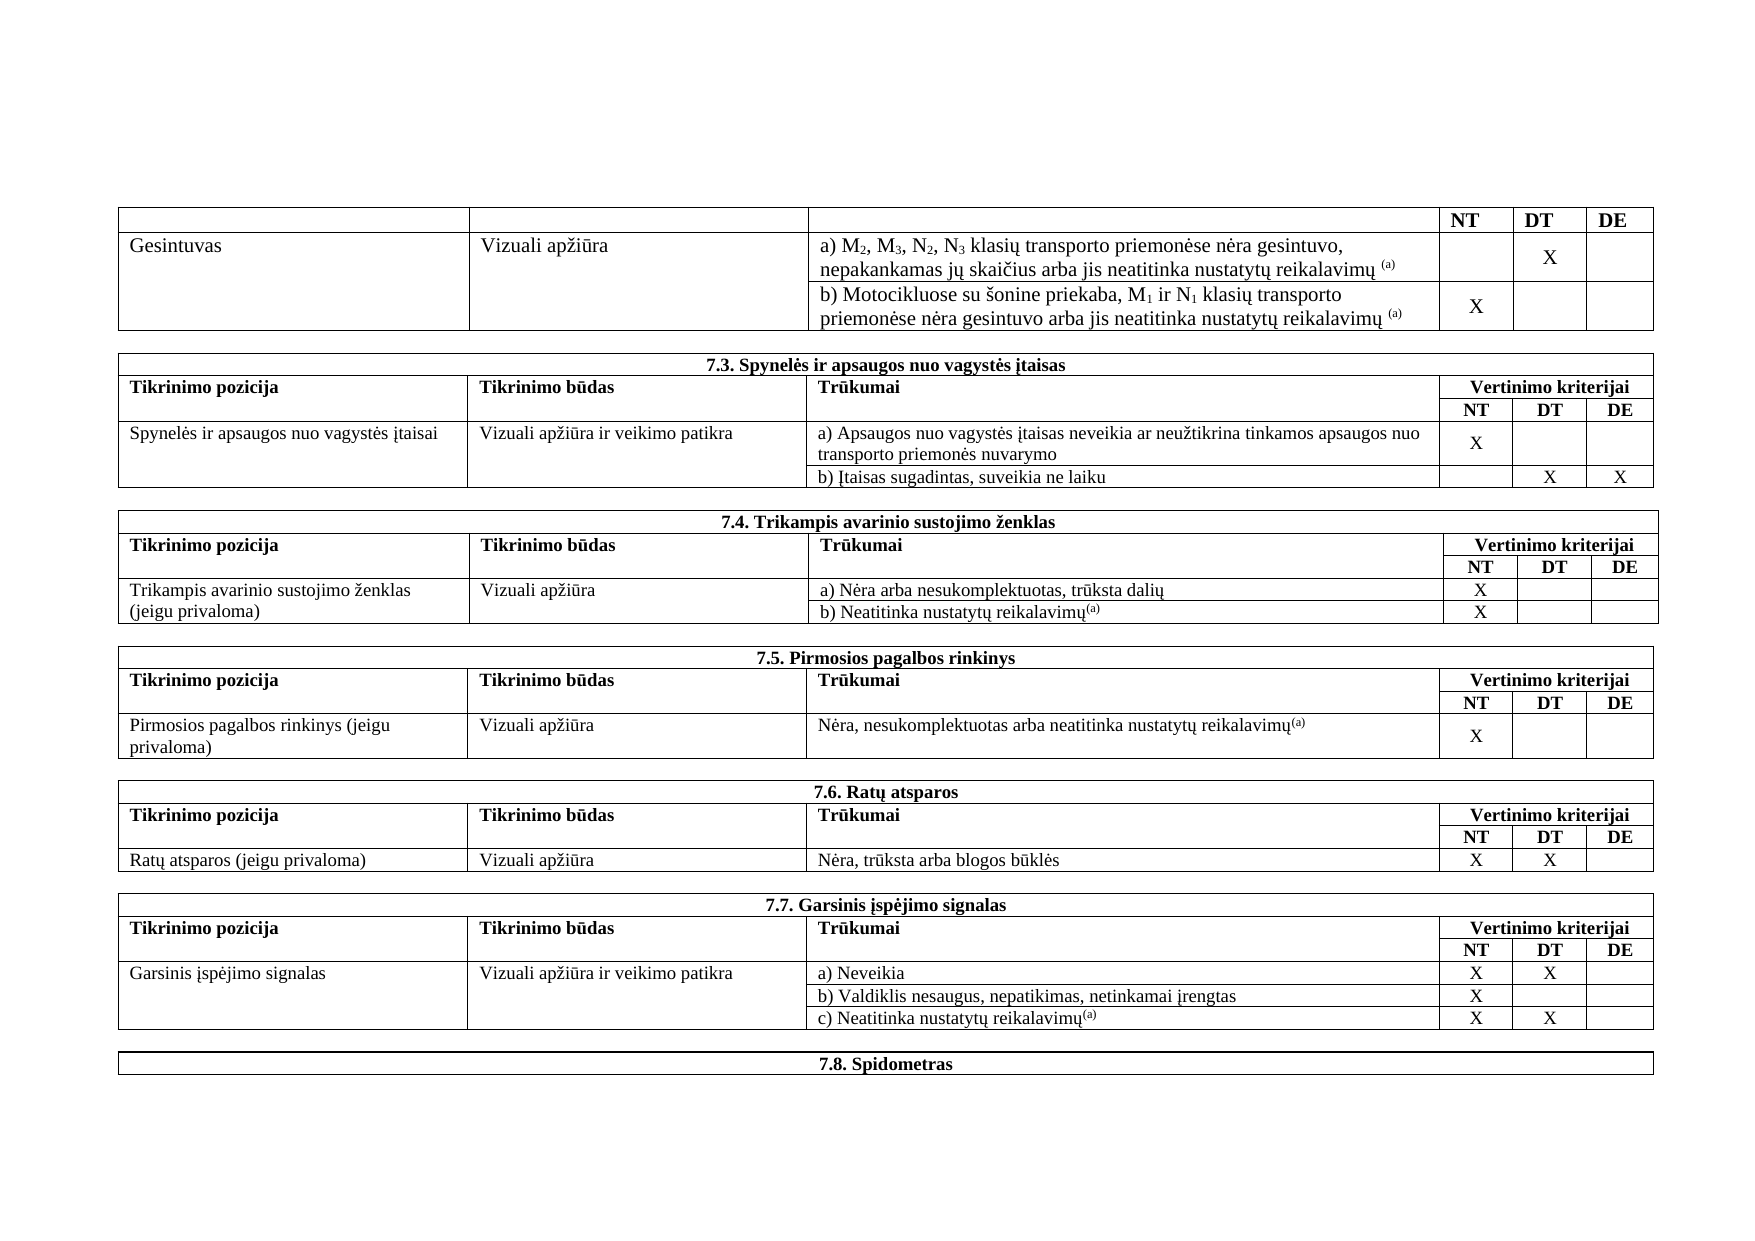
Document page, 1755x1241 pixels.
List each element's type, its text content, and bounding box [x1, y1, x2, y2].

table_cell DE [1587, 826, 1653, 848]
table_cell [1440, 466, 1512, 487]
table_cell DE [1592, 556, 1658, 578]
table_cell NT [1440, 399, 1512, 421]
table_cell [1513, 714, 1586, 757]
table_cell Nėra, nesukomplektuotas arba neatitinka nustatytų reikalavimų(a) [807, 714, 1439, 757]
table_cell Vizuali apžiūra [470, 579, 808, 623]
table_cell DE [1587, 692, 1653, 713]
table_header 7.3. Spynelės ir apsaugos nuo vagystės įtaisas [119, 354, 1653, 375]
table_cell DT [1518, 556, 1591, 578]
table_cell NT [1444, 556, 1517, 578]
table_cell DE [1587, 399, 1653, 421]
table_cell Vizuali apžiūra ir veikimo patikra [468, 422, 806, 487]
table_header 7.8. Spidometras [119, 1053, 1653, 1074]
table_cell [1592, 601, 1658, 623]
table_cell Tikrinimo pozicija [119, 534, 469, 578]
table_cell Pirmosios pagalbos rinkinys (jeigu privaloma) [119, 714, 467, 757]
table_cell DT [1513, 399, 1586, 421]
table_cell [1514, 282, 1586, 330]
table_cell DT [1513, 939, 1586, 961]
table_cell [1513, 985, 1586, 1006]
table_cell [1587, 849, 1653, 871]
table_cell NT [1440, 939, 1512, 961]
table_cell Trūkumai [807, 804, 1439, 848]
table_cell DT [1513, 692, 1586, 713]
table_cell [1587, 714, 1653, 757]
table_cell Tikrinimo būdas [468, 804, 806, 848]
table_cell NT [1440, 692, 1512, 713]
table_cell [1587, 233, 1653, 281]
table_cell Trūkumai [807, 917, 1439, 961]
table_cell X [1444, 579, 1517, 600]
table_header 7.7. Garsinis įspėjimo signalas [119, 894, 1653, 916]
table_cell Spynelės ir apsaugos nuo vagystės įtaisai [119, 422, 467, 487]
table_cell Vertinimo kriterijai [1440, 376, 1653, 398]
table_cell X [1513, 466, 1586, 487]
table_cell [1587, 422, 1653, 465]
table_cell Ratų atsparos (jeigu privaloma) [119, 849, 467, 871]
table_cell X [1513, 849, 1586, 871]
table_cell Garsinis įspėjimo signalas [119, 962, 467, 1029]
table_cell Trūkumai [807, 669, 1439, 713]
table_cell a) Apsaugos nuo vagystės įtaisas neveikia ar neužtikrina tinkamos apsaugos nuo transporto priemonės nuvarymo [807, 422, 1439, 465]
table_cell DT [1514, 208, 1586, 232]
table_header 7.6. Ratų atsparos [119, 781, 1653, 803]
table_cell [1592, 579, 1658, 600]
table_cell DE [1587, 939, 1653, 961]
table_cell Gesintuvas [119, 233, 469, 330]
table_cell [1587, 282, 1653, 330]
table_cell [1587, 962, 1653, 983]
table_cell Vertinimo kriterijai [1440, 669, 1653, 691]
table_cell X [1440, 422, 1512, 465]
table_cell Vizuali apžiūra [470, 233, 808, 330]
table_cell Trūkumai [807, 376, 1439, 421]
table_cell NT [1440, 208, 1513, 232]
table_cell X [1444, 601, 1517, 623]
table_cell Vertinimo kriterijai [1444, 534, 1658, 555]
table_cell DT [1513, 826, 1586, 848]
table_cell Vizuali apžiūra ir veikimo patikra [468, 962, 806, 1029]
table_cell Tikrinimo būdas [468, 669, 806, 713]
table_cell a) Neveikia [807, 962, 1439, 983]
table_cell [1518, 579, 1591, 600]
table_cell X [1440, 714, 1512, 757]
table_cell Vertinimo kriterijai [1440, 804, 1653, 825]
table_cell Tikrinimo būdas [468, 917, 806, 961]
table_header 7.5. Pirmosios pagalbos rinkinys [119, 647, 1653, 668]
table_cell X [1440, 282, 1513, 330]
table_cell Vizuali apžiūra [468, 849, 806, 871]
table_cell b) Įtaisas sugadintas, suveikia ne laiku [807, 466, 1439, 487]
table_cell [1513, 422, 1586, 465]
table_cell X [1587, 466, 1653, 487]
table_cell Trikampis avarinio sustojimo ženklas (jeigu privaloma) [119, 579, 469, 623]
table_cell b) Neatitinka nustatytų reikalavimų(a) [809, 601, 1443, 623]
table_cell X [1440, 985, 1512, 1006]
table_cell a) M2, M3, N2, N3 klasių transporto priemonėse nėra gesintuvo, nepakankamas jų skaičius arba jis neatitinka nustatytų reikalavimų (a) [809, 233, 1439, 281]
table_cell c) Neatitinka nustatytų reikalavimų(a) [807, 1007, 1439, 1029]
table_header 7.4. Trikampis avarinio sustojimo ženklas [119, 511, 1658, 532]
table_cell Vertinimo kriterijai [1440, 917, 1653, 938]
table_cell [119, 208, 469, 232]
table_cell X [1513, 1007, 1586, 1029]
table_cell X [1513, 962, 1586, 983]
table_cell X [1440, 962, 1512, 983]
table_cell Nėra, trūksta arba blogos būklės [807, 849, 1439, 871]
table_cell X [1440, 1007, 1512, 1029]
table_cell NT [1440, 826, 1512, 848]
table_cell b) Valdiklis nesaugus, nepatikimas, netinkamai įrengtas [807, 985, 1439, 1006]
table_cell DE [1587, 208, 1653, 232]
table_cell [1440, 233, 1513, 281]
table_cell [1587, 1007, 1653, 1029]
table_cell [1587, 985, 1653, 1006]
table_cell Vizuali apžiūra [468, 714, 806, 757]
table_cell Tikrinimo būdas [470, 534, 808, 578]
table_cell X [1514, 233, 1586, 281]
table_cell Tikrinimo pozicija [119, 917, 467, 961]
table_cell [1518, 601, 1591, 623]
table_cell [809, 208, 1439, 232]
table_cell Tikrinimo pozicija [119, 669, 467, 713]
table_cell b) Motocikluose su šonine priekaba, M1 ir N1 klasių transporto priemonėse nėra gesintuvo arba jis neatitinka nustatytų reikalavimų (a) [809, 282, 1439, 330]
table_cell Tikrinimo pozicija [119, 804, 467, 848]
table_cell [470, 208, 808, 232]
table_cell Tikrinimo būdas [468, 376, 806, 421]
table_cell a) Nėra arba nesukomplektuotas, trūksta dalių [809, 579, 1443, 600]
table_cell X [1440, 849, 1512, 871]
table_cell Trūkumai [809, 534, 1443, 578]
table_cell Tikrinimo pozicija [119, 376, 467, 421]
